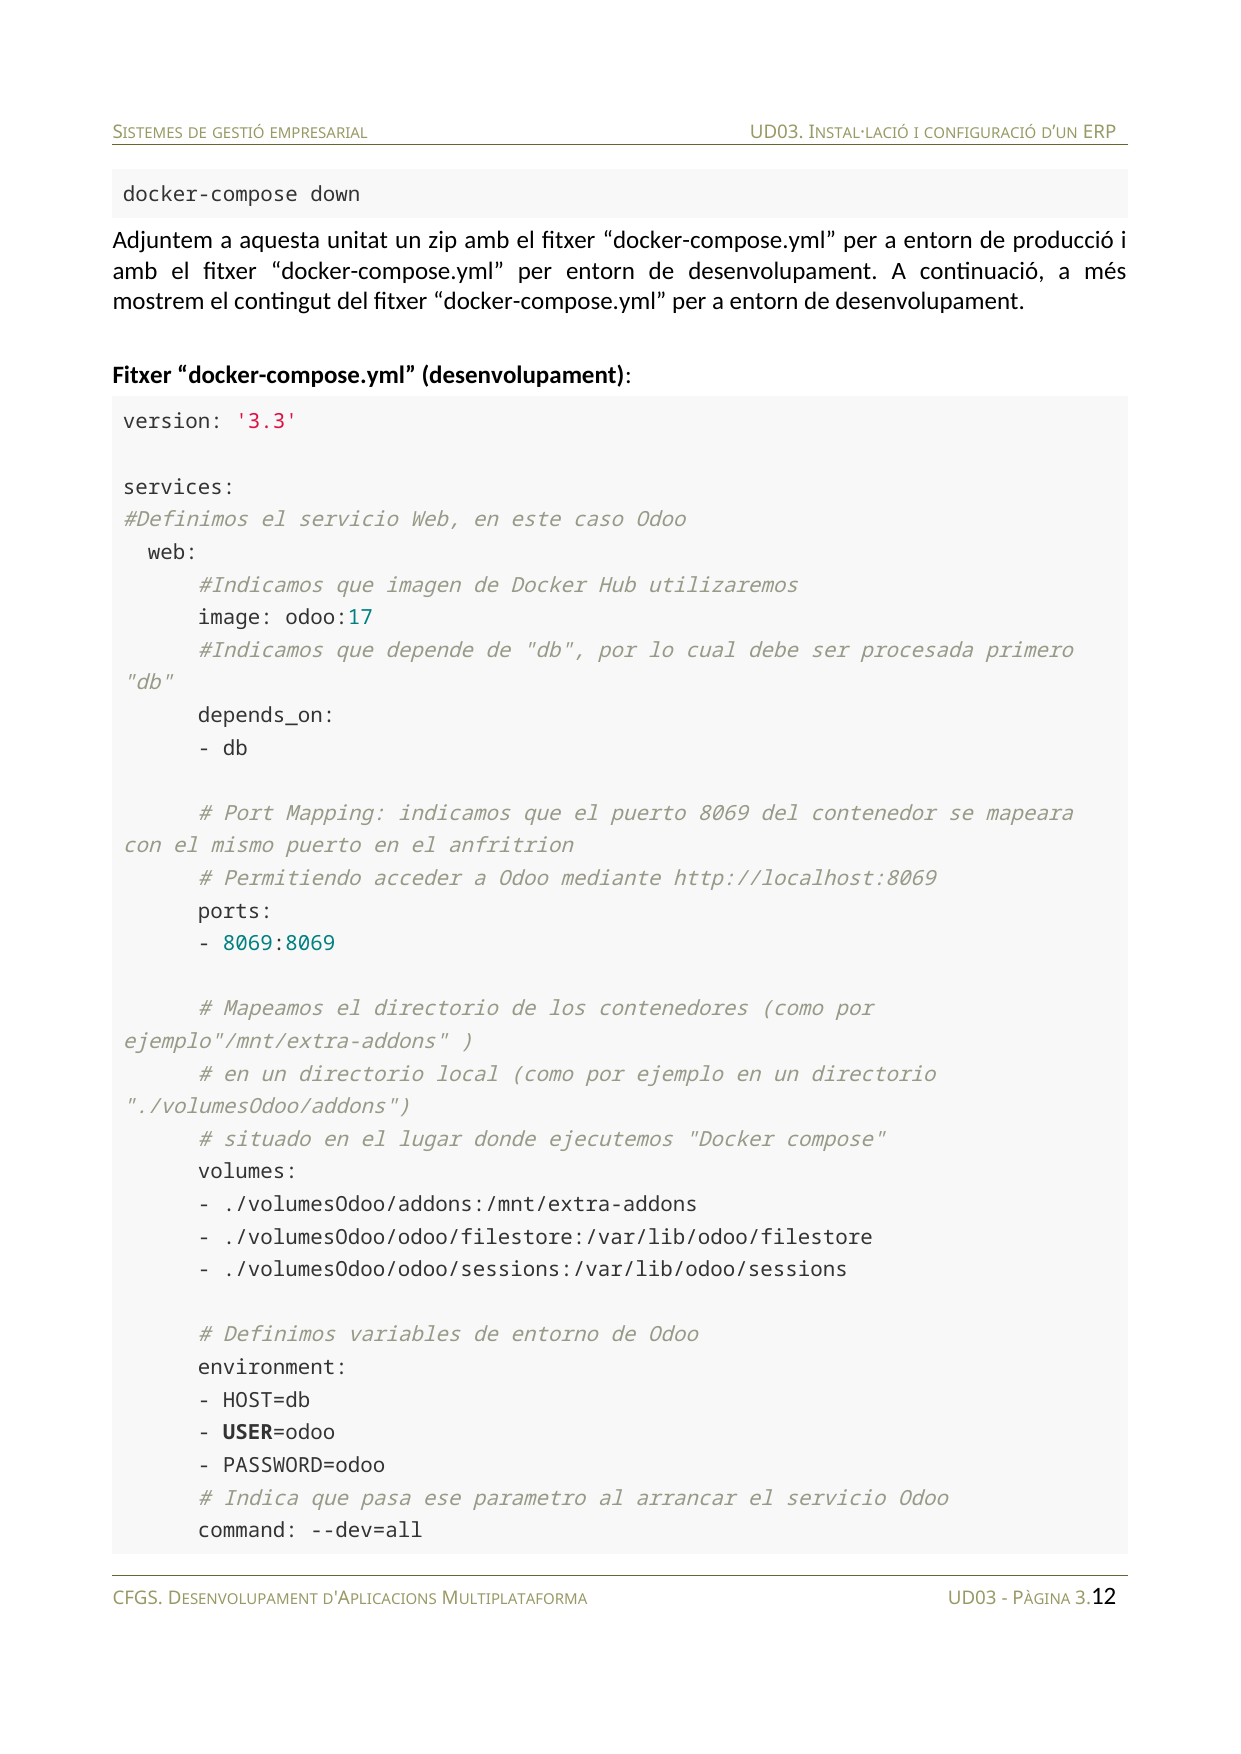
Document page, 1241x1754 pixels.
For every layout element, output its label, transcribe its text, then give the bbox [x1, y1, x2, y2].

text Fitxer “docker-compose.yml” (desenvolupament): [112, 359, 1128, 390]
table_header docker-compose down [112, 169, 1128, 218]
text Adjuntem a aquesta unitat un zip amb el fitxer “docker-compose.yml” per a entorn de producció i amb el fitxer “docker-compose.yml” per entorn de desenvolupament. A continuació, a més mostrem el contingut del fitxer “docker-compose.yml” per a entorn de desenvolupament. [112, 224, 1128, 316]
table_header version: '3.3' services: #Definimos el servicio Web, en este caso Odoo web: #Indicamos que imagen de Docker Hub utilizaremos image: odoo:17 #Indicamos que depende de "db", por lo cual debe ser procesada primero "db" depends_on: - db # Port Mapping: indicamos que el puerto 8069 del contenedor se mapeara con el mismo puerto en el anfritrion # Permitiendo acceder a Odoo mediante http://localhost:8069 ports: - 8069:8069 # Mapeamos el directorio de los contenedores (como por ejemplo"/mnt/extra-addons" ) # en un directorio local (como por ejemplo en un directorio "./volumesOdoo/addons") # situado en el lugar donde ejecutemos "Docker compose" volumes: - ./volumesOdoo/addons:/mnt/extra-addons - ./volumesOdoo/odoo/filestore:/var/lib/odoo/filestore - ./volumesOdoo/odoo/sessions:/var/lib/odoo/sessions # Definimos variables de entorno de Odoo environment: - HOST=db - USER=odoo - PASSWORD=odoo # Indica que pasa ese parametro al arrancar el servicio Odoo command: --dev=all [112, 396, 1128, 1554]
